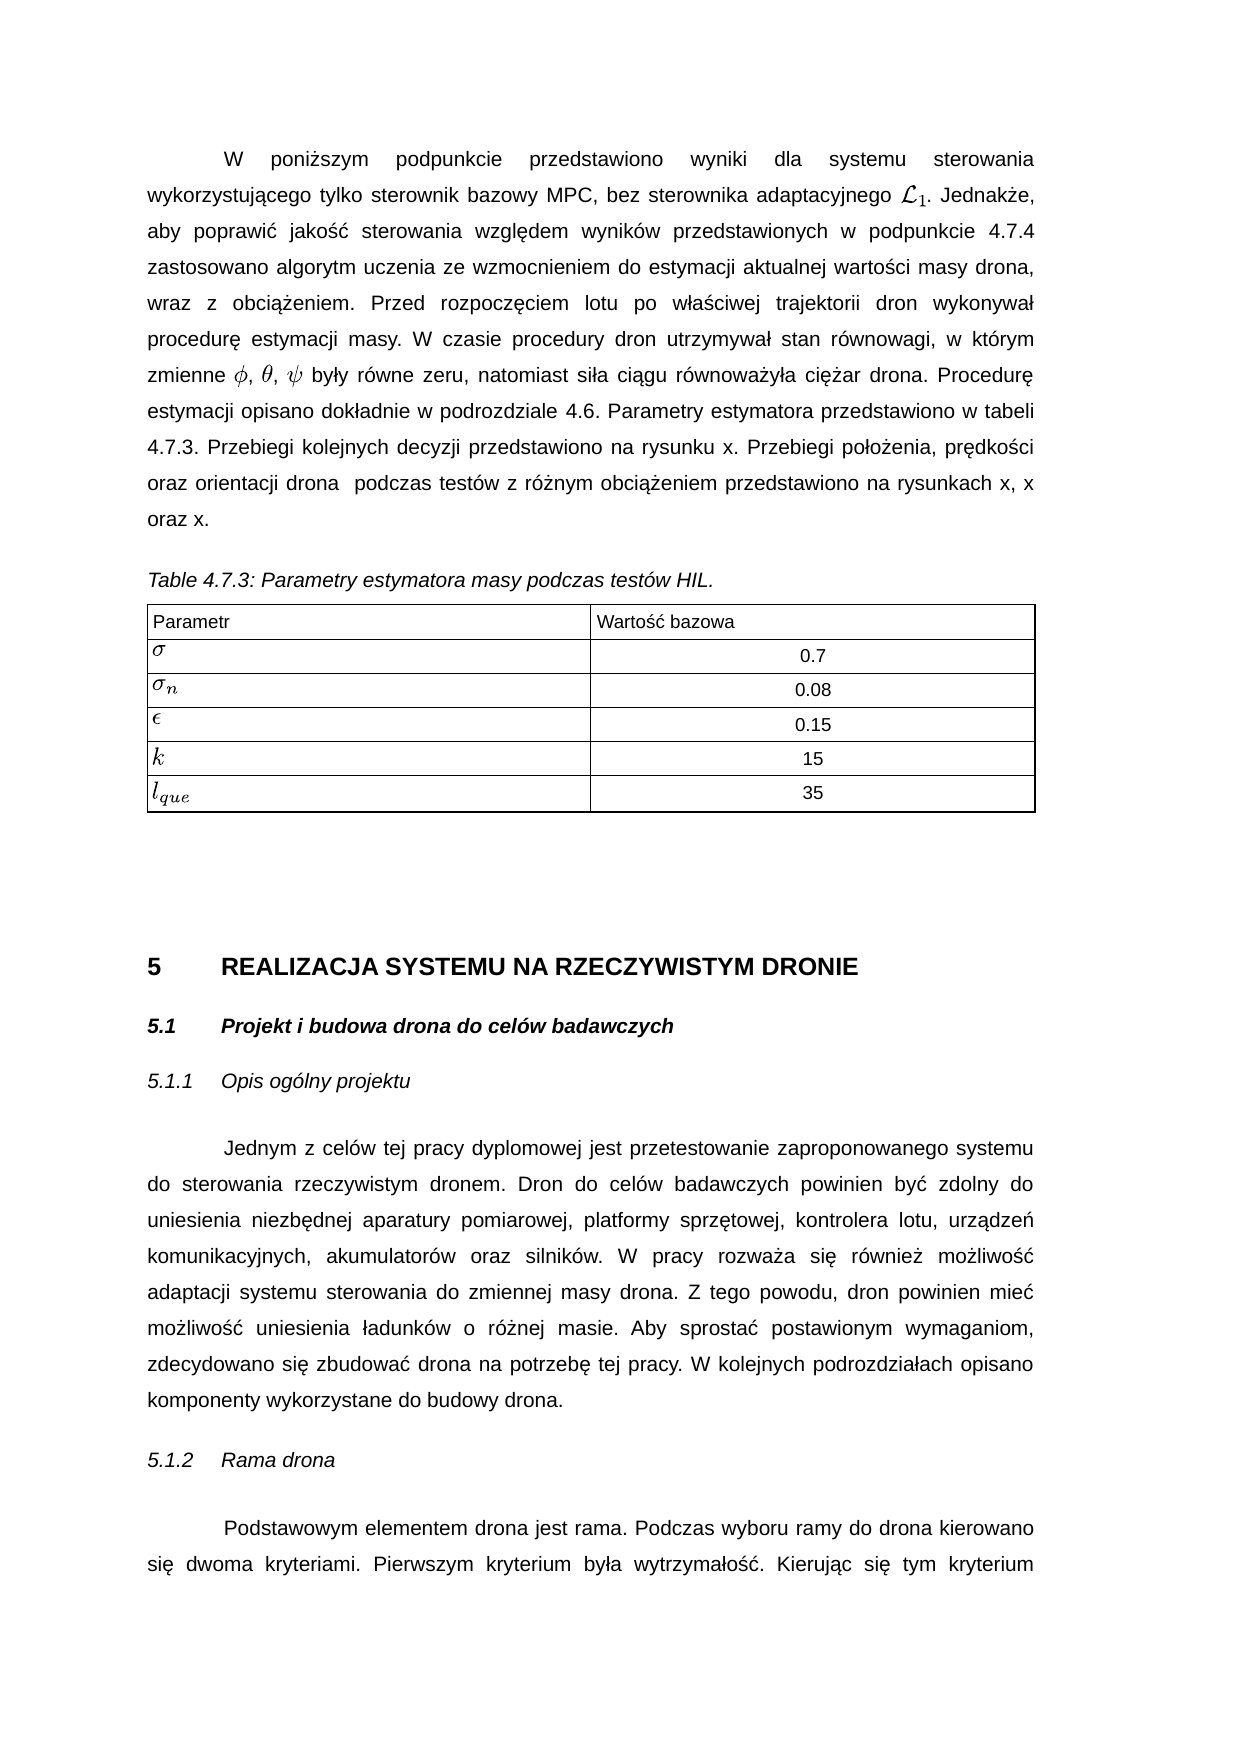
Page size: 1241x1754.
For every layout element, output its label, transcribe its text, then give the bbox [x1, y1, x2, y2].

table_header Wartość bazowa [591, 605, 1034, 638]
table_header Parametr [148, 605, 590, 638]
text Jednym z celów tej pracy dyplomowej jest przetestowanie zaproponowanego systemu do sterowania rzeczywistym dronem. Dron do celów badawczych powinien być zdolny do uniesienia niezbędnej aparatury pomiarowej, platformy sprzętowej, kontrolera lotu, urządzeń komunikacyjnych, akumulatorów oraz silników. W pracy rozważa się również możliwość adaptacji systemu sterowania do zmiennej masy drona. Z tego powodu, dron powinien mieć możliwość uniesienia ładunków o różnej masie. Aby sprostać postawionym wymaganiom, zdecydowano się zbudować drona na potrzebę tej pracy. W kolejnych podrozdziałach opisano komponenty wykorzystane do budowy drona. [147, 1136, 1035, 1411]
subtitle Rama drona [147, 1448, 1035, 1472]
table_cell [148, 708, 590, 741]
table_cell 0.7 [591, 640, 1034, 672]
subtitle Realizacja systemu na rzeczywistym dronie [147, 952, 1035, 981]
table_cell 35 [591, 776, 1034, 811]
table_cell [148, 674, 590, 707]
text Table 4.7.3: Parametry estymatora masy podczas testów HIL. [147, 568, 1035, 592]
subtitle Projekt i budowa drona do celów badawczych [147, 1014, 1035, 1038]
table_cell 0.08 [591, 674, 1034, 707]
table_cell [148, 776, 590, 811]
table_cell 15 [591, 742, 1034, 775]
table_cell 0.15 [591, 708, 1034, 741]
table_cell [148, 742, 590, 775]
table_cell [148, 640, 590, 672]
text Podstawowym elementem drona jest rama. Podczas wyboru ramy do drona kierowano się dwoma kryteriami. Pierwszym kryterium była wytrzymałość. Kierując się tym kryterium [147, 1516, 1035, 1575]
text W poniższym podpunkcie przedstawiono wyniki dla systemu sterowania wykorzystującego tylko sterownik bazowy MPC, bez sterownika adaptacyjnego . Jednakże, aby poprawić jakość sterowania względem wyników przedstawionych w podpunkcie 4.7.4 zastosowano algorytm uczenia ze wzmocnieniem do estymacji aktualnej wartości masy drona, wraz z obciążeniem. Przed rozpoczęciem lotu po właściwej trajektorii dron wykonywał procedurę estymacji masy. W czasie procedury dron utrzymywał stan równowagi, w którym zmienne , , były równe zeru, natomiast siła ciągu równoważyła ciężar drona. Procedurę estymacji opisano dokładnie w podrozdziale 4.6. Parametry estymatora przedstawiono w tabeli 4.7.3. Przebiegi kolejnych decyzji przedstawiono na rysunku x. Przebiegi położenia, prędkości oraz orientacji drona podczas testów z różnym obciążeniem przedstawiono na rysunkach x, x oraz x. [147, 147, 1035, 531]
subtitle Opis ogólny projektu [147, 1069, 1035, 1093]
